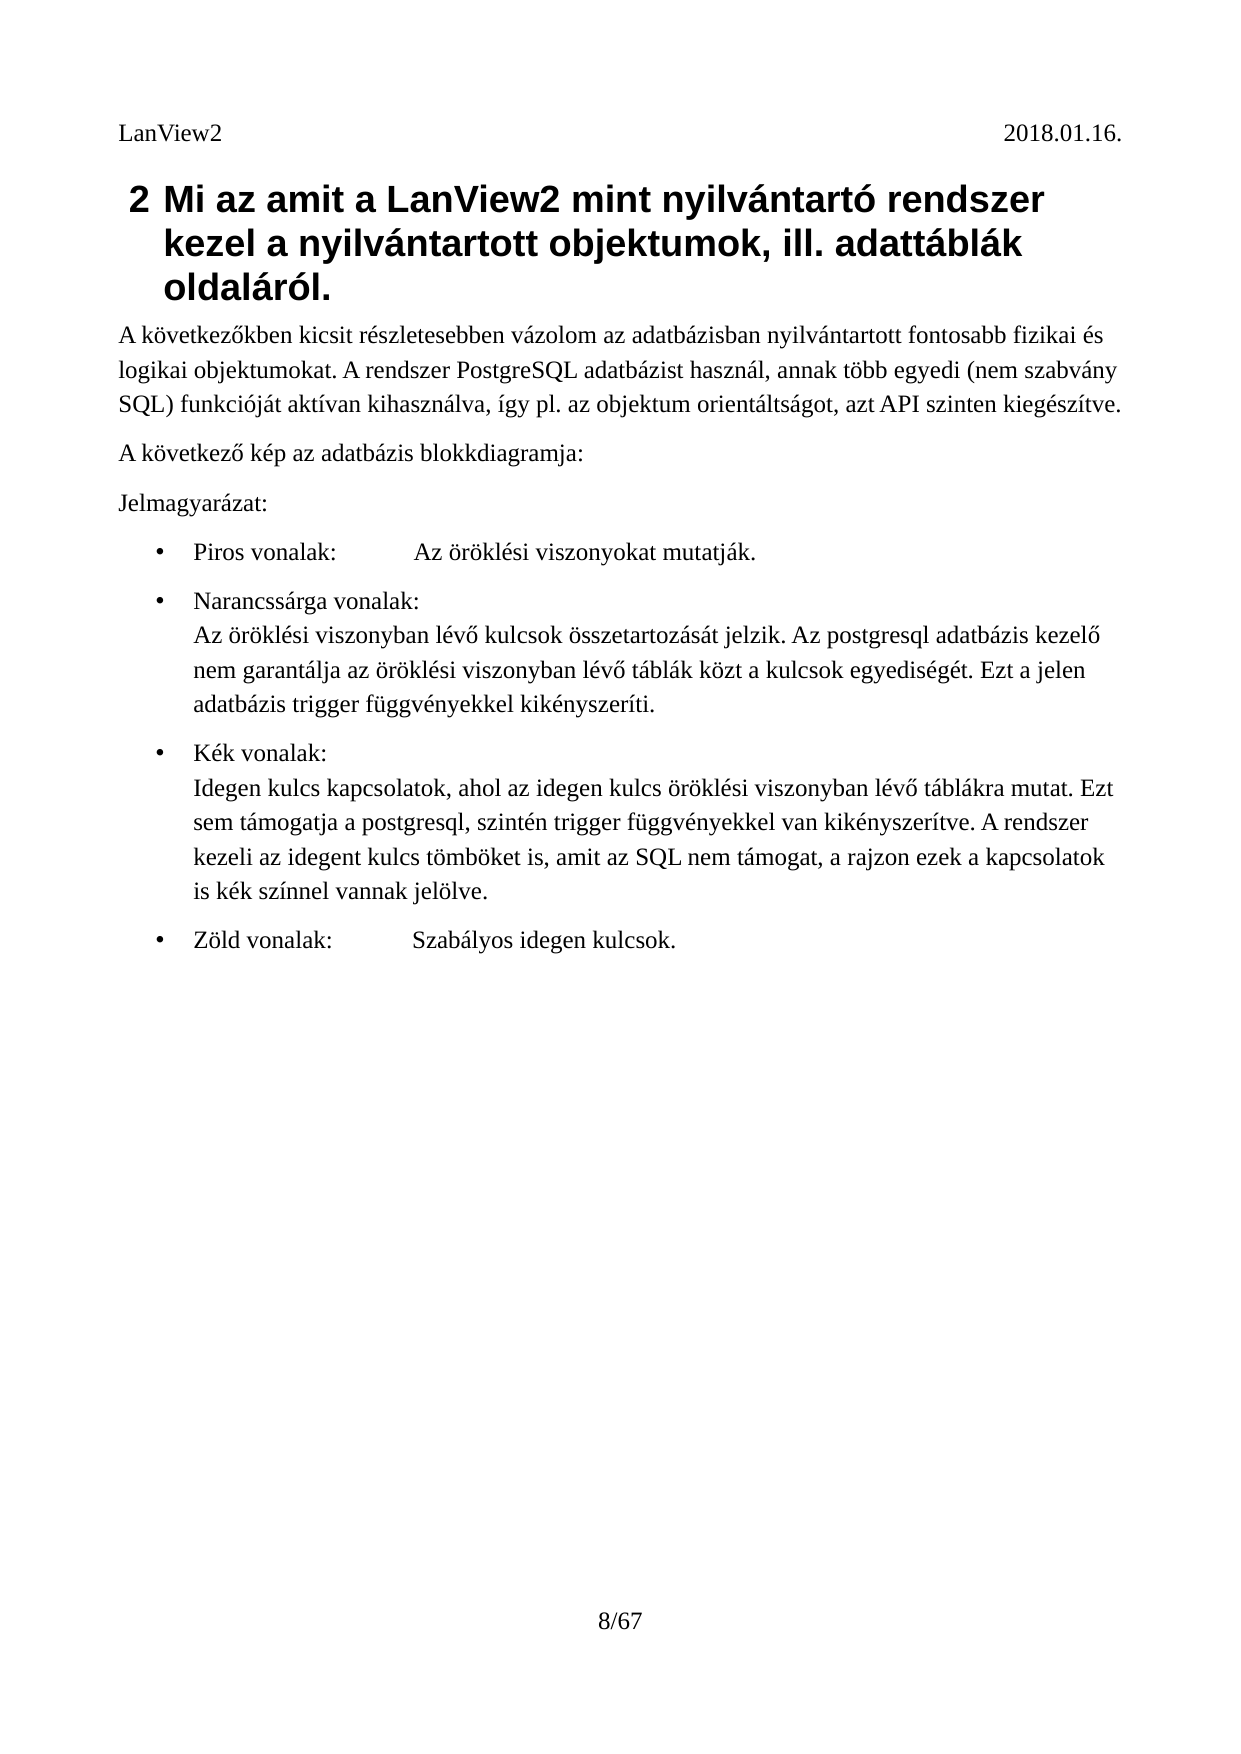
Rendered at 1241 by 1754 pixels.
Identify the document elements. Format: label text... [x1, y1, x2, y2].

text A következő kép az adatbázis blokkdiagramja: [118, 438, 1122, 467]
text A következőkben kicsit részletesebben vázolom az adatbázisban nyilvántartott fontosabb fizikai és logikai objektumokat. A rendszer PostgreSQL adatbázist használ, annak több egyedi (nem szabvány SQL) funkcióját aktívan kihasználva, így pl. az objektum orientáltságot, azt API szinten kiegészítve. [118, 321, 1122, 418]
subtitle Mi az amit a LanView2 mint nyilvántartó rendszer kezel a nyilvántartott objektumok, ill. adattáblák oldaláról. [118, 177, 1122, 308]
list Kék vonalak: Idegen kulcs kapcsolatok, ahol az idegen kulcs öröklési viszonyban lévő táblákra mutat. Ezt sem támogatja a postgresql, szintén trigger függvényekkel van kikényszerítve. A rendszer kezeli az idegent kulcs tömböket is, amit az SQL nem támogat, a rajzon ezek a kapcsolatok is kék színnel vannak jelölve. [156, 738, 1122, 905]
text Jelmagyarázat: [118, 488, 1122, 516]
list Zöld vonalak: Szabályos idegen kulcsok. [156, 925, 1122, 954]
list Narancssárga vonalak: Az öröklési viszonyban lévő kulcsok összetartozását jelzik. Az postgresql adatbázis kezelő nem garantálja az öröklési viszonyban lévő táblák közt a kulcsok egyediségét. Ezt a jelen adatbázis trigger függvényekkel kikényszeríti. [156, 586, 1122, 718]
list Piros vonalak: Az öröklési viszonyokat mutatják. [156, 537, 1122, 565]
